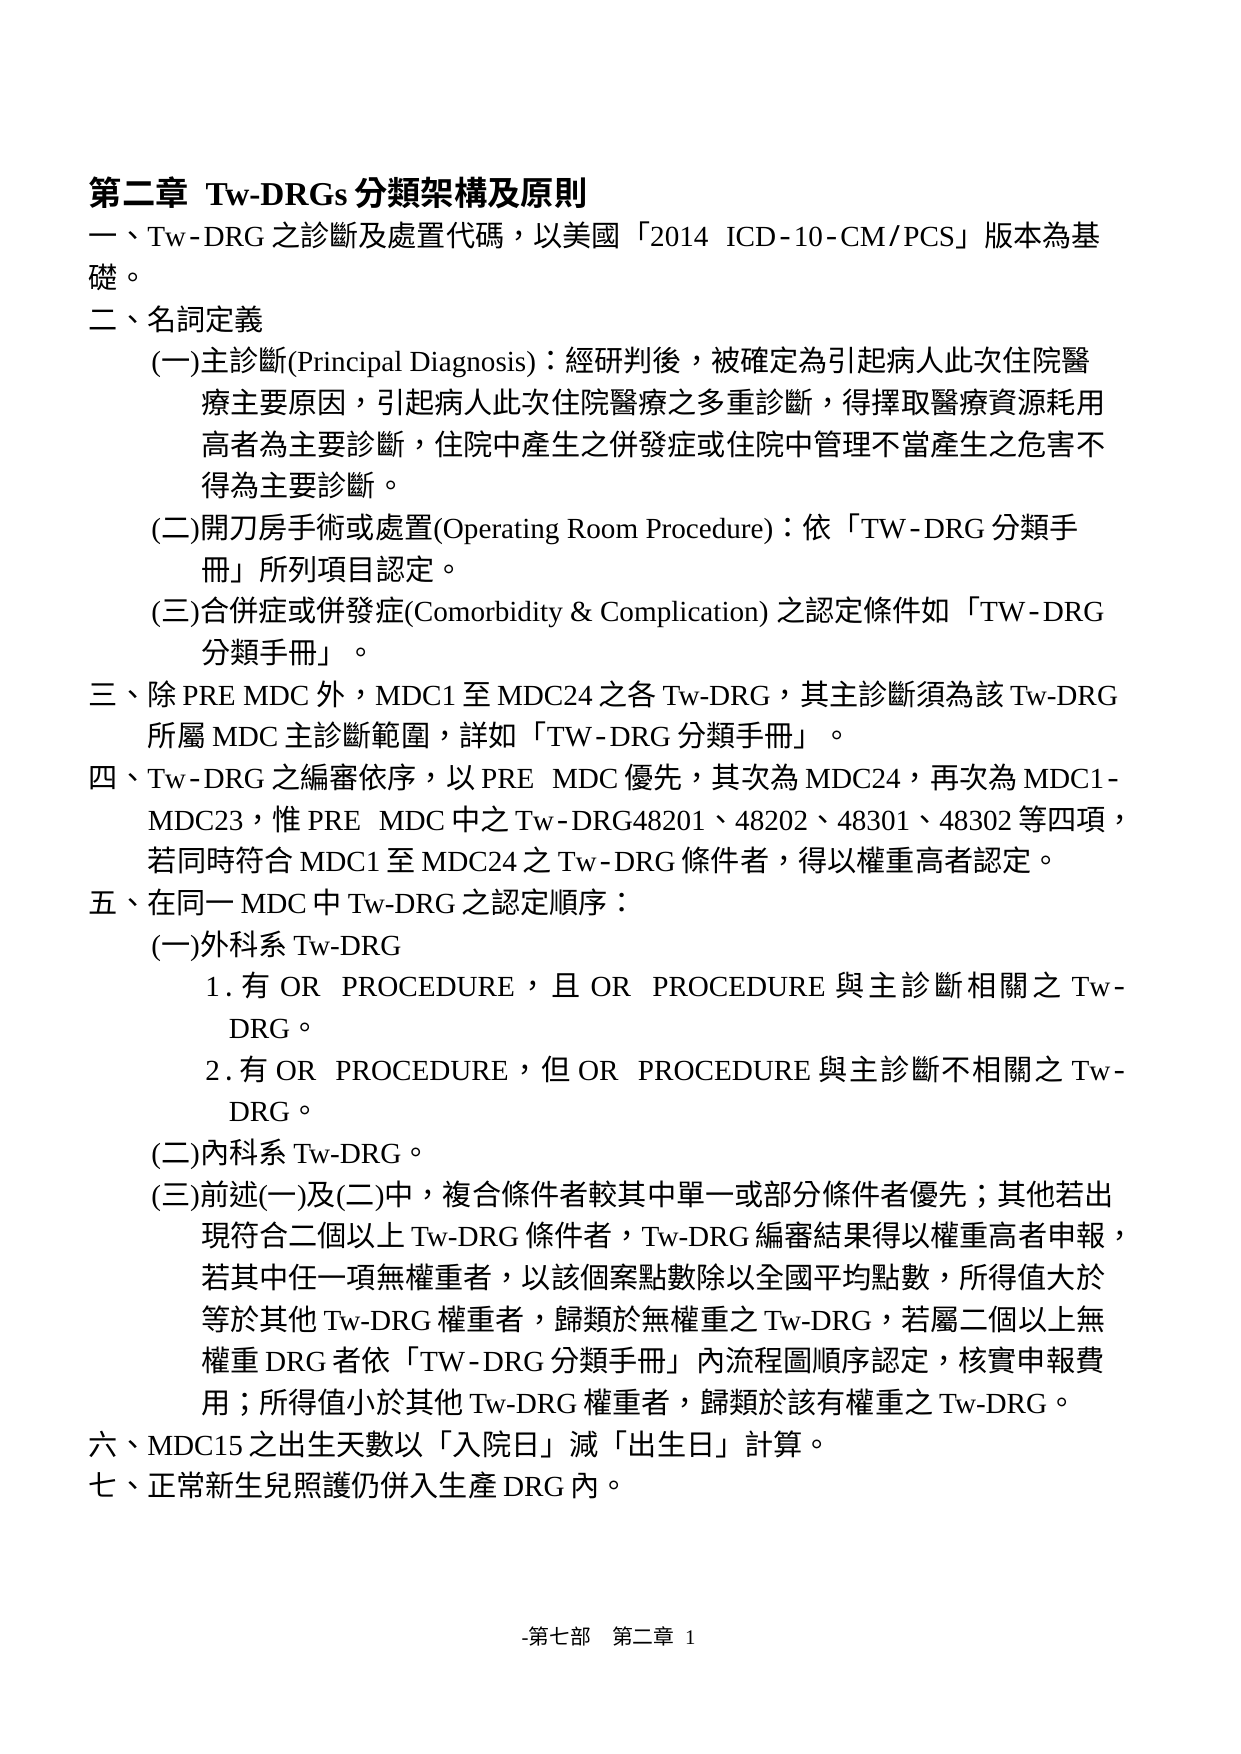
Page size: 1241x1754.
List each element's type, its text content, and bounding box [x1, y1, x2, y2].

text (三)合併症或併發症(Comorbidity & Complication) 之認定條件如「TW-DRG分類手冊」。 [151, 588, 1118, 672]
subtitle 第二章 Tw-DRGs分類架構及原則 [89, 176, 1116, 213]
text 七、正常新生兒照護仍併入生產DRG內。 [89, 1463, 1128, 1505]
text 二、名詞定義 [89, 297, 1128, 338]
text (一)外科系Tw-DRG [151, 922, 1118, 963]
text (三)前述(一)及(二)中，複合條件者較其中單一或部分條件者優先；其他若出現符合二個以上Tw-DRG條件者，Tw-DRG編審結果得以權重高者申報，若其中任一項無權重者，以該個案點數除以全國平均點數，所得值大於等於其他Tw-DRG權重者，歸類於無權重之Tw-DRG，若屬二個以上無權重DRG者依「TW-DRG分類手冊」內流程圖順序認定，核實申報費用；所得值小於其他Tw-DRG權重者，歸類於該有權重之Tw-DRG。 [151, 1172, 1118, 1422]
text 四、Tw-DRG之編審依序，以PRE MDC優先，其次為MDC24，再次為MDC1-MDC23，惟PRE MDC中之Tw-DRG48201、48202、48301、48302等四項，若同時符合MDC1至MDC24之Tw-DRG條件者，得以權重高者認定。 [89, 755, 1128, 880]
text 三、除PRE MDC 外，MDC1至MDC24之各Tw-DRG，其主診斷須為該Tw-DRG所屬MDC主診斷範圍，詳如「TW-DRG分類手冊」。 [89, 672, 1128, 755]
text (二)開刀房手術或處置(Operating Room Procedure)：依「TW-DRG分類手冊」所列項目認定。 [151, 505, 1118, 588]
text 2.有OR PROCEDURE，但OR PROCEDURE與主診斷不相關之Tw-DRG。 [205, 1047, 1128, 1130]
text 一、Tw-DRG之診斷及處置代碼，以美國「2014 ICD-10-CM/PCS」版本為基礎。 [89, 213, 1128, 297]
text 六、MDC15之出生天數以「入院日」減「出生日」計算。 [89, 1422, 1128, 1463]
text 五、在同一MDC中Tw-DRG之認定順序： [89, 880, 1128, 922]
text 1.有OR PROCEDURE，且OR PROCEDURE與主診斷相關之Tw-DRG。 [205, 963, 1128, 1047]
text (二)內科系Tw-DRG。 [151, 1130, 1118, 1172]
text (一)主診斷(Principal Diagnosis)：經研判後，被確定為引起病人此次住院醫療主要原因，引起病人此次住院醫療之多重診斷，得擇取醫療資源耗用高者為主要診斷，住院中產生之併發症或住院中管理不當產生之危害不得為主要診斷。 [151, 338, 1118, 505]
